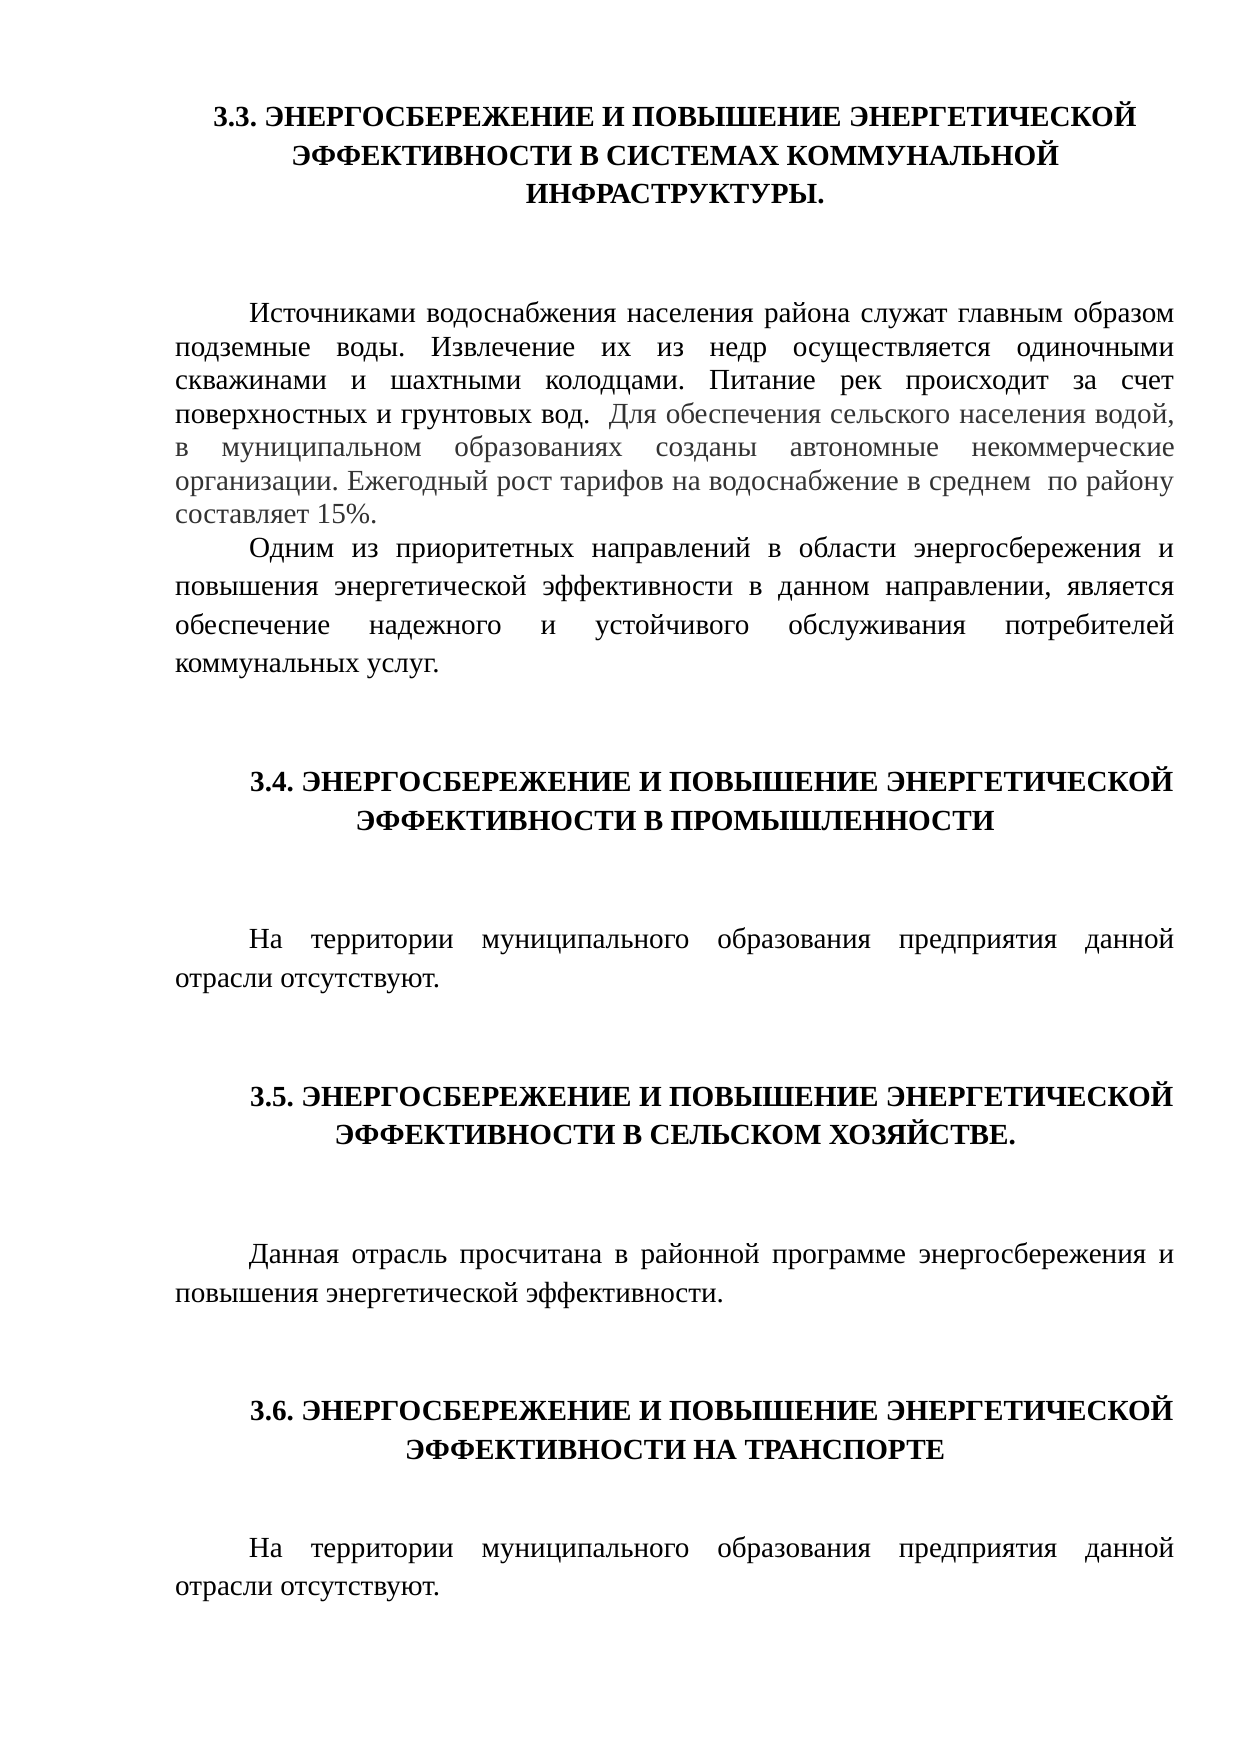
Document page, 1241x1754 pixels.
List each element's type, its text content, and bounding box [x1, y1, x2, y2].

text На территории муниципального образования предприятия данной отрасли отсутствуют. [175, 1530, 1175, 1602]
text Данная отрасль просчитана в районной программе энергосбережения и повышения энергетической эффективности. [175, 1236, 1175, 1308]
text 3.3. ЭНЕРГОСБЕРЕЖЕНИЕ И ПОВЫШЕНИЕ ЭНЕРГЕТИЧЕСКОЙ ЭФФЕКТИВНОСТИ В СИСТЕМАХ КОММУНАЛЬНОЙ ИНФРАСТРУКТУРЫ. [175, 99, 1175, 210]
text 3.6. ЭНЕРГОСБЕРЕЖЕНИЕ И ПОВЫШЕНИЕ ЭНЕРГЕТИЧЕСКОЙ ЭФФЕКТИВНОСТИ НА ТРАНСПОРТЕ [175, 1393, 1175, 1466]
text Источниками водоснабжения населения района служат главным образом подземные воды. Извлечение их из недр осуществляется одиночными скважинами и шахтными колодцами. Питание рек происходит за счет поверхностных и грунтовых вод. Для обеспечения сельского населения водой, в муниципальном образованиях созданы автономные некоммерческие организации. Ежегодный рост тарифов на водоснабжение в среднем по району составляет 15%. [175, 295, 1175, 530]
text Одним из приоритетных направлений в области энергосбережения и повышения энергетической эффективности в данном направлении, является обеспечение надежного и устойчивого обслуживания потребителей коммунальных услуг. [175, 530, 1175, 679]
text 3.5. ЭНЕРГОСБЕРЕЖЕНИЕ И ПОВЫШЕНИЕ ЭНЕРГЕТИЧЕСКОЙ ЭФФЕКТИВНОСТИ В СЕЛЬСКОМ ХОЗЯЙСТВЕ. [175, 1079, 1175, 1151]
text На территории муниципального образования предприятия данной отрасли отсутствуют. [175, 922, 1175, 994]
text 3.4. ЭНЕРГОСБЕРЕЖЕНИЕ И ПОВЫШЕНИЕ ЭНЕРГЕТИЧЕСКОЙ ЭФФЕКТИВНОСТИ В ПРОМЫШЛЕННОСТИ [175, 764, 1175, 836]
